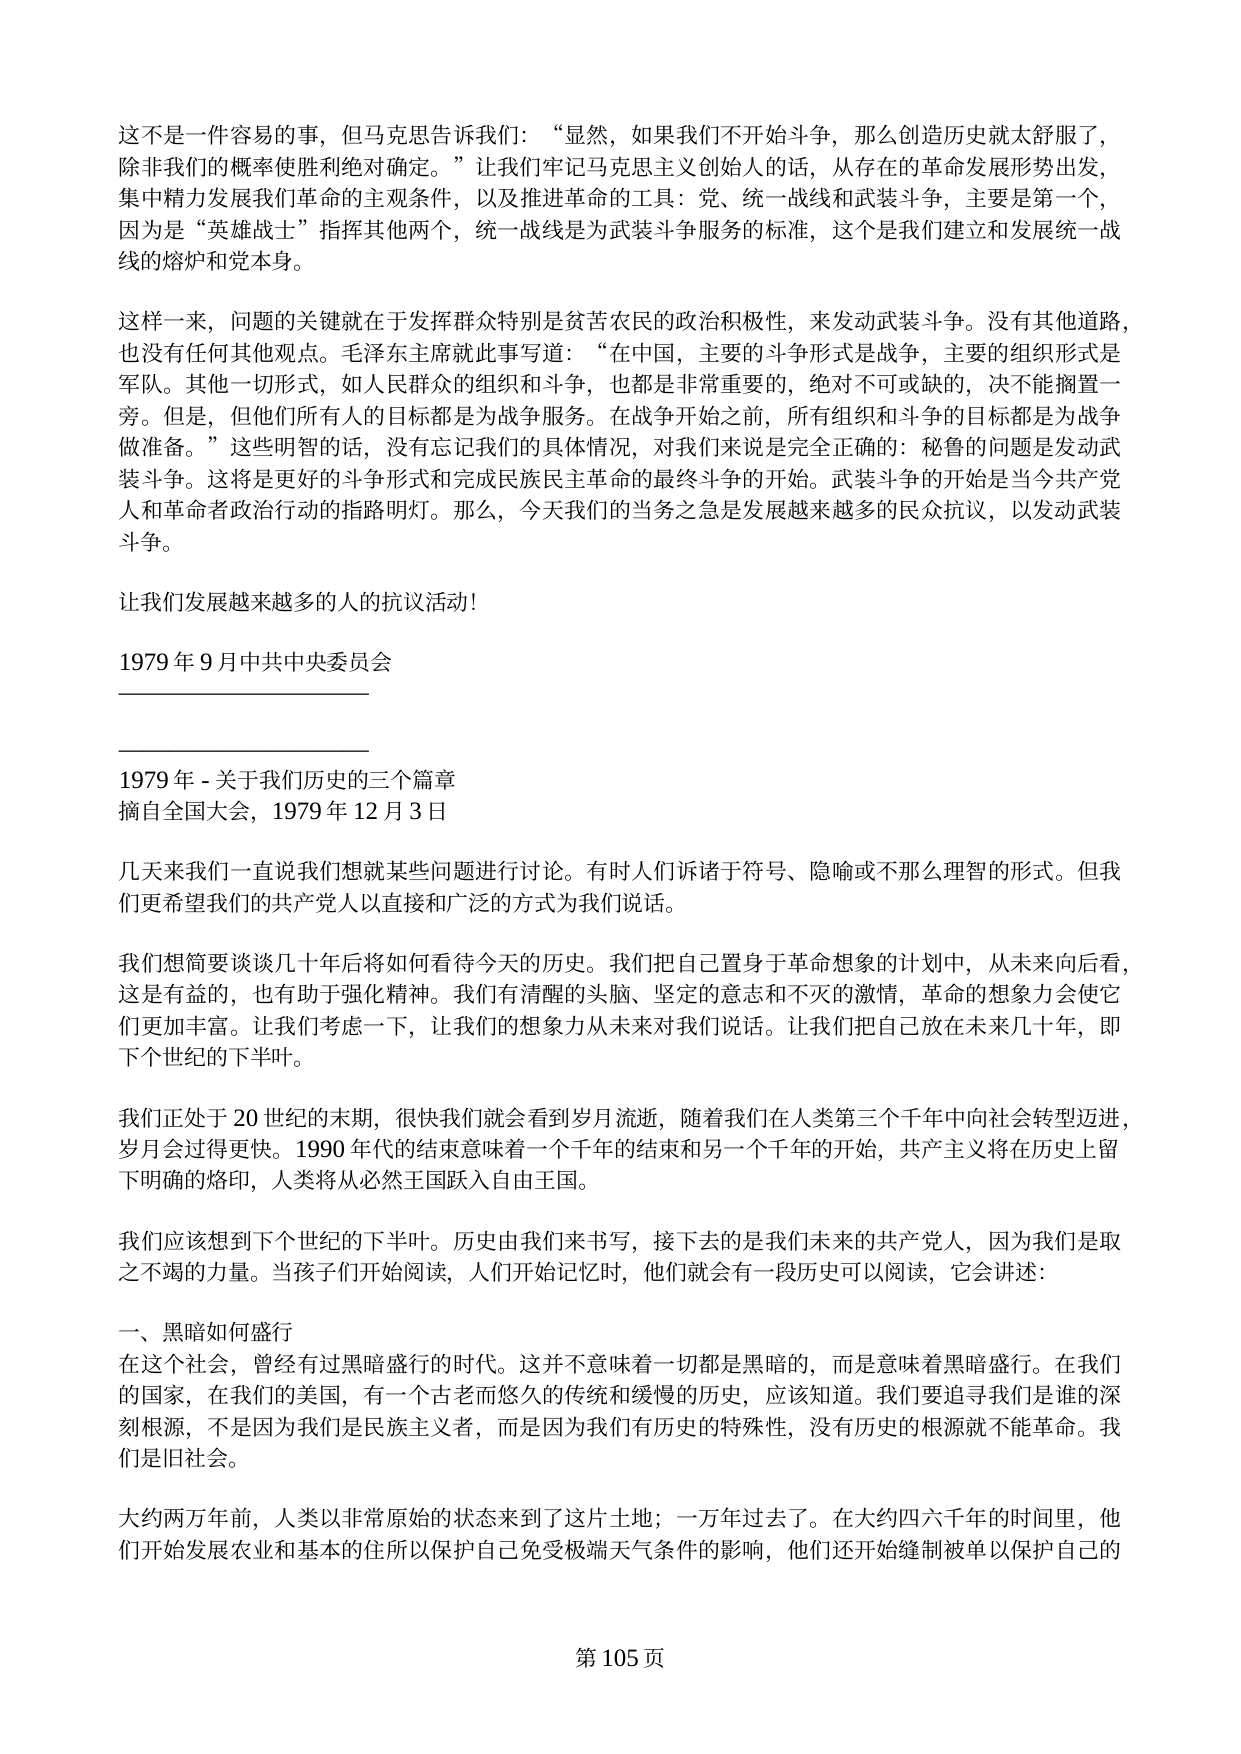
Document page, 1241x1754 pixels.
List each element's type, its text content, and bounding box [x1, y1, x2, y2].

text 我们想简要谈谈几十年后将如何看待今天的历史。我们把自己置身于革命想象的计划中，从未来向后看，这是有益的，也有助于强化精神。我们有清醒的头脑、坚定的意志和不灭的激情，革命的想象力会使它们更加丰富。让我们考虑一下，让我们的想象力从未来对我们说话。让我们把自己放在未来几十年，即下个世纪的下半叶。 [118, 946, 1122, 1072]
text 一、黑暗如何盛行 [118, 1316, 1122, 1347]
text 我们应该想到下个世纪的下半叶。历史由我们来书写，接下去的是我们未来的共产党人，因为我们是取之不竭的力量。当孩子们开始阅读，人们开始记忆时，他们就会有一段历史可以阅读，它会讲述： [118, 1224, 1122, 1287]
text 1979年9月中共中央委员会 [118, 645, 1122, 677]
text 这样一来，问题的关键就在于发挥群众特别是贫苦农民的政治积极性，来发动武装斗争。没有其他道路，也没有任何其他观点。毛泽东主席就此事写道：“在中国，主要的斗争形式是战争，主要的组织形式是军队。其他一切形式，如人民群众的组织和斗争，也都是非常重要的，绝对不可或缺的，决不能搁置一旁。但是，但他们所有人的目标都是为战争服务。在战争开始之前，所有组织和斗争的目标都是为战争做准备。”这些明智的话，没有忘记我们的具体情况，对我们来说是完全正确的：秘鲁的问题是发动武装斗争。这将是更好的斗争形式和完成民族民主革命的最终斗争的开始。武装斗争的开始是当今共产党人和革命者政治行动的指路明灯。那么，今天我们的当务之急是发展越来越多的民众抗议，以发动武装斗争。 [118, 304, 1122, 556]
text 摘自全国大会，1979年12月3日 [118, 794, 1122, 826]
text 让我们发展越来越多的人的抗议活动！ [118, 585, 1122, 616]
text 这不是一件容易的事，但马克思告诉我们：“显然，如果我们不开始斗争，那么创造历史就太舒服了，除非我们的概率使胜利绝对确定。”让我们牢记马克思主义创始人的话，从存在的革命发展形势出发，集中精力发展我们革命的主观条件，以及推进革命的工具：党、统一战线和武装斗争，主要是第一个，因为是“英雄战士”指挥其他两个，统一战线是为武装斗争服务的标准，这个是我们建立和发展统一战线的熔炉和党本身。 [118, 118, 1122, 276]
text 在这个社会，曾经有过黑暗盛行的时代。这并不意味着一切都是黑暗的，而是意味着黑暗盛行。在我们的国家，在我们的美国，有一个古老而悠久的传统和缓慢的历史，应该知道。我们要追寻我们是谁的深刻根源，不是因为我们是民族主义者，而是因为我们有历史的特殊性，没有历史的根源就不能革命。我们是旧社会。 [118, 1347, 1122, 1473]
text 几天来我们一直说我们想就某些问题进行讨论。有时人们诉诸于符号、隐喻或不那么理智的形式。但我们更希望我们的共产党人以直接和广泛的方式为我们说话。 [118, 854, 1122, 917]
text 我们正处于20世纪的末期，很快我们就会看到岁月流逝，随着我们在人类第三个千年中向社会转型迈进，岁月会过得更快。1990年代的结束意味着一个千年的结束和另一个千年的开始，共产主义将在历史上留下明确的烙印，人类将从必然王国跃入自由王国。 [118, 1101, 1122, 1195]
text 大约两万年前，人类以非常原始的状态来到了这片土地；一万年过去了。在大约四六千年的时间里，他们开始发展农业和基本的住所以保护自己免受极端天气条件的影响，他们还开始缝制被单以保护自己的 [118, 1502, 1122, 1564]
text 1979年 - 关于我们历史的三个篇章 [118, 763, 1122, 794]
text —————————— [118, 677, 1122, 705]
text —————————— [118, 734, 1122, 763]
